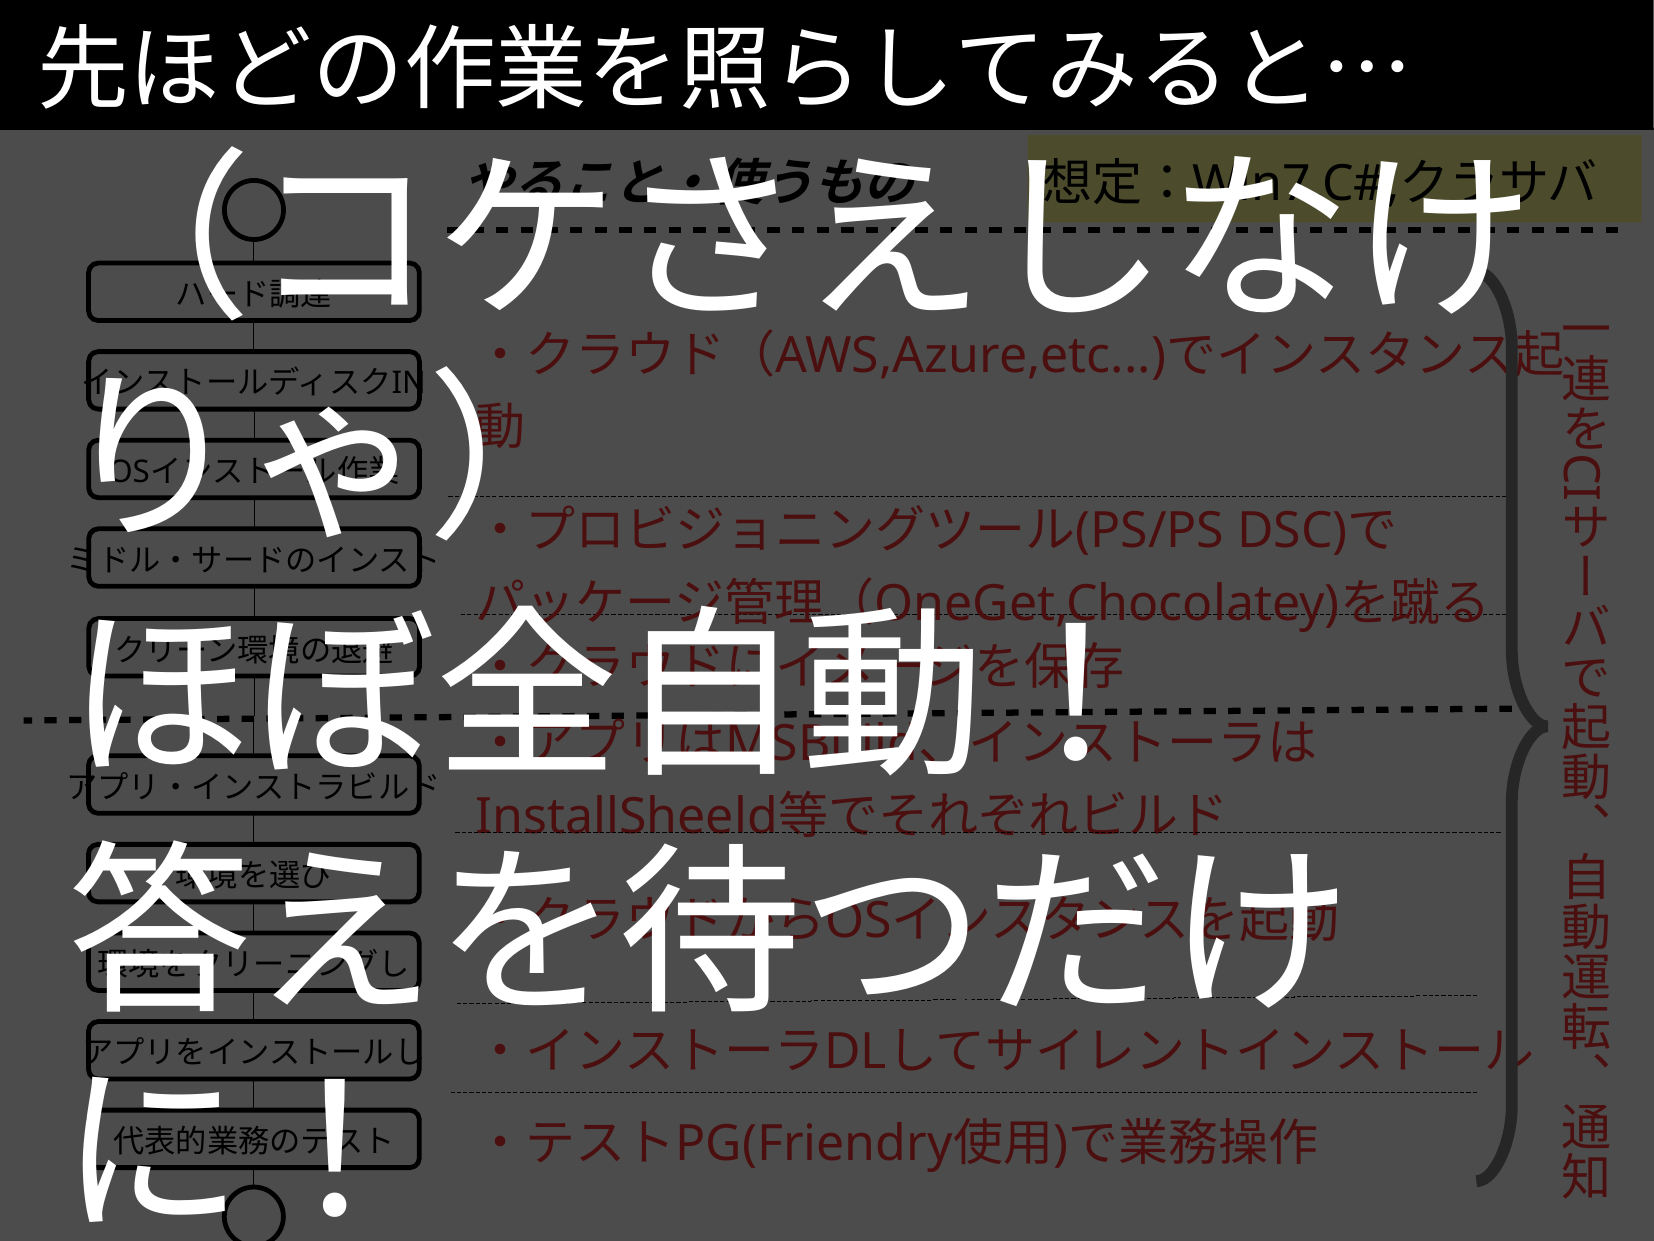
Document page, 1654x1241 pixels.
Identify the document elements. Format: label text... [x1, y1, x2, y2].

list （コケさえしなけりゃ） ほぼ全自動！ 答えを待つだけに！ [0, 127, 1654, 1241]
title 先ほどの作業を照らしてみると… [22, 0, 1653, 127]
